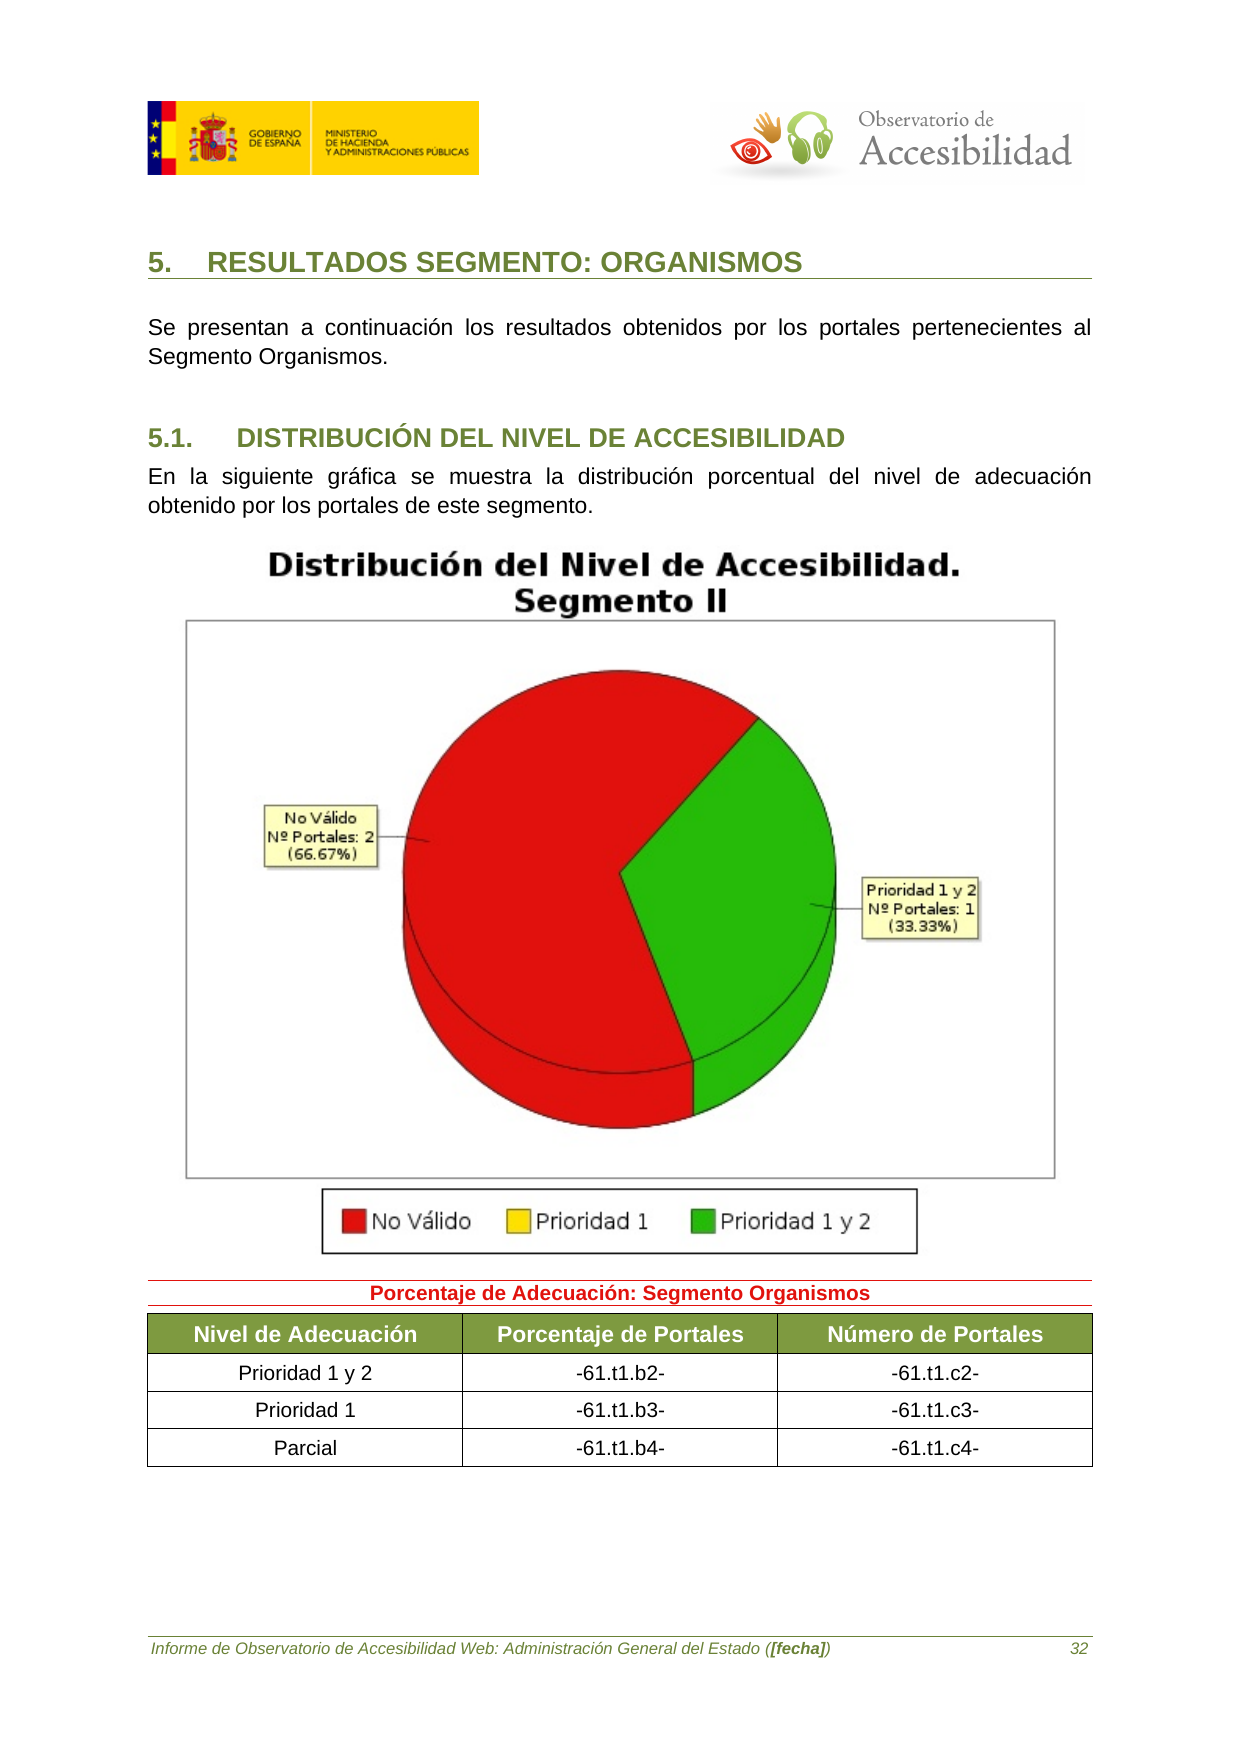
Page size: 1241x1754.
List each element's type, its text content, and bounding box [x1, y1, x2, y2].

table_cell -61.t1.c3- [778, 1392, 1092, 1428]
table_cell -61.t1.c2- [778, 1354, 1092, 1391]
table_cell Prioridad 1 y 2 [148, 1354, 462, 1391]
table_cell -61.t1.b4- [463, 1429, 777, 1466]
picture [178, 545, 1062, 1256]
table_cell -61.t1.b2- [463, 1354, 777, 1391]
subtitle Resultados Segmento: Organismos [148, 245, 1092, 278]
table_header Número de Portales [778, 1314, 1092, 1353]
text Porcentaje de Adecuación: Segmento Organismos [148, 1281, 1092, 1305]
text Se presentan a continuación los resultados obtenidos por los portales pertenecientes al Segmento Organismos. [148, 314, 1092, 369]
picture [710, 102, 1086, 185]
table_cell Parcial [148, 1429, 462, 1466]
table_cell -61.t1.b3- [463, 1392, 777, 1428]
text En la siguiente gráfica se muestra la distribución porcentual del nivel de adecuación obtenido por los portales de este segmento. [148, 463, 1092, 518]
picture [147, 101, 479, 175]
subtitle Distribución del nivel de accesibilidad [148, 422, 1092, 453]
table_cell Prioridad 1 [148, 1392, 462, 1428]
table_header Porcentaje de Portales [463, 1314, 777, 1353]
table_cell -61.t1.c4- [778, 1429, 1092, 1466]
table_header Nivel de Adecuación [148, 1314, 462, 1353]
